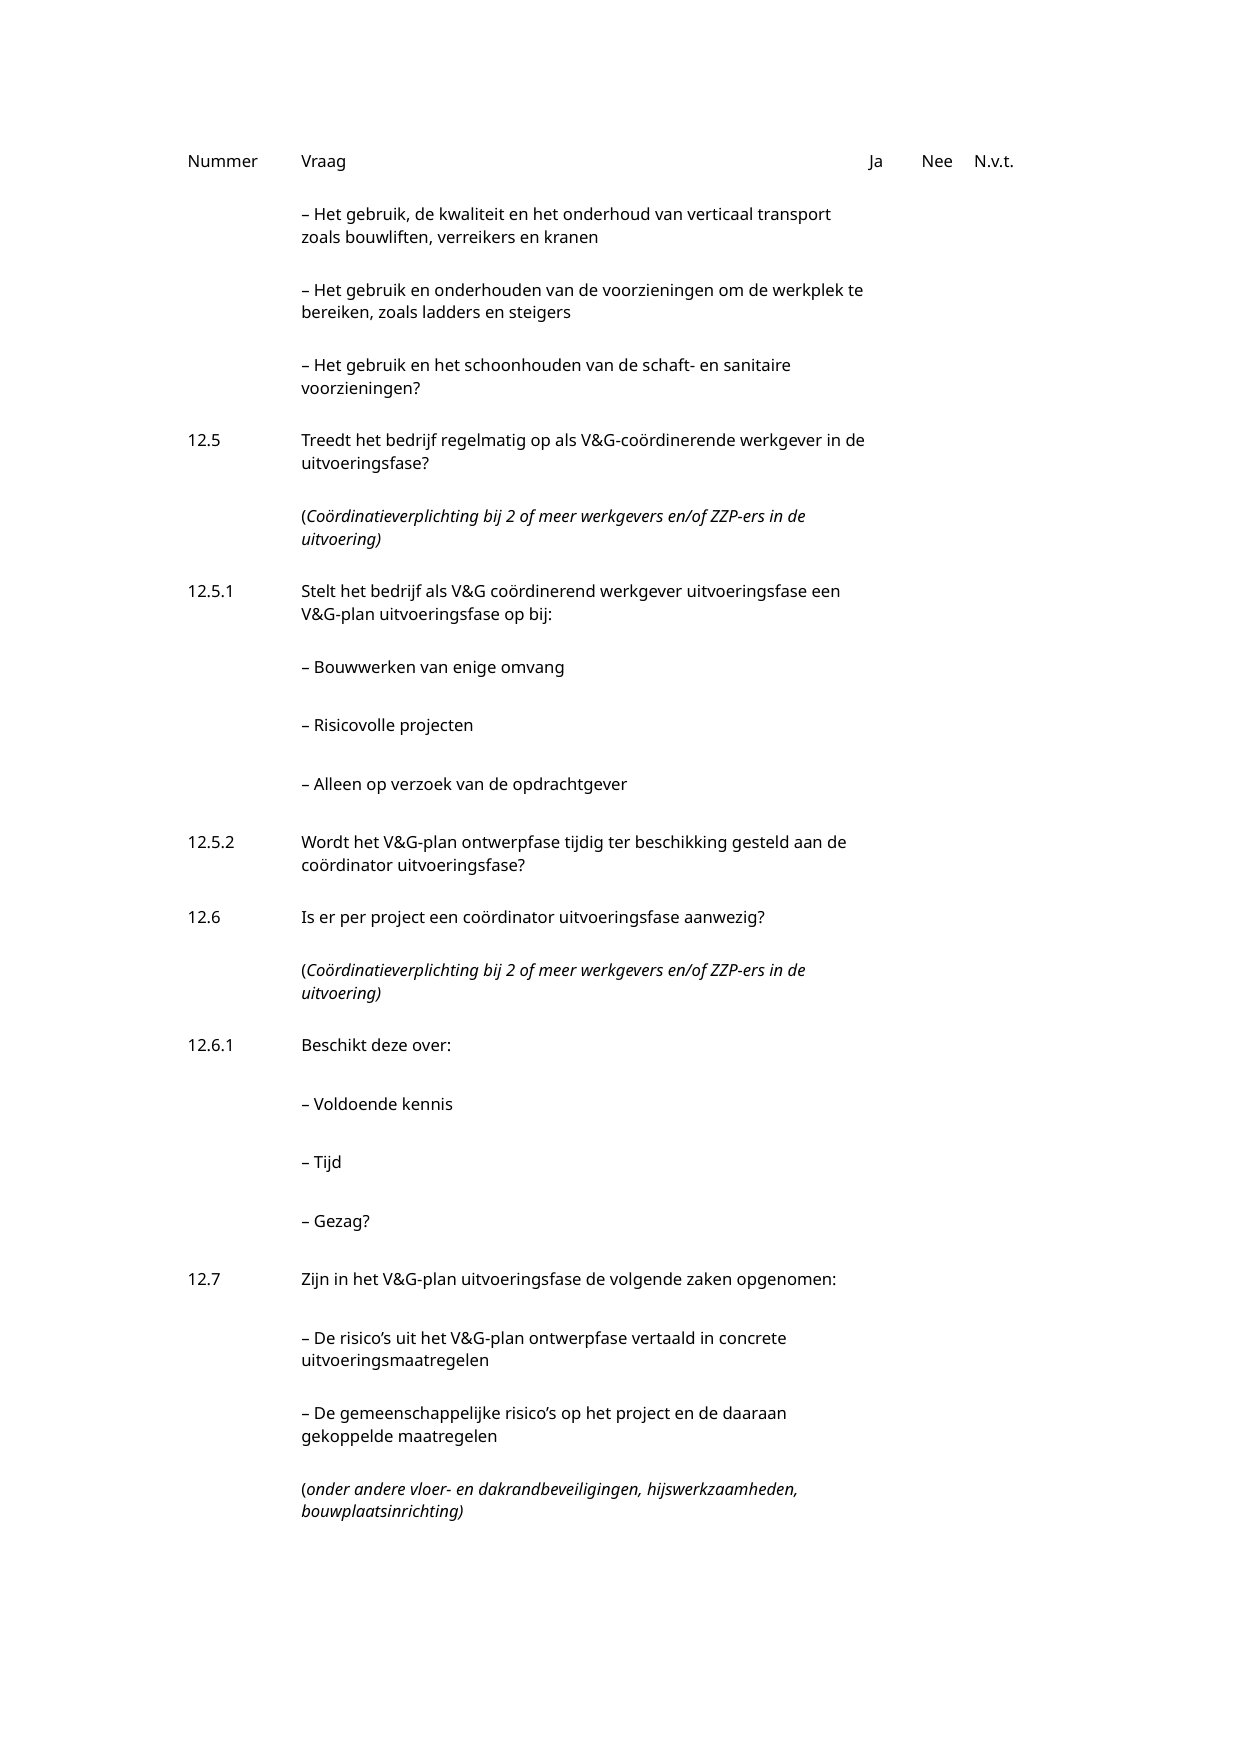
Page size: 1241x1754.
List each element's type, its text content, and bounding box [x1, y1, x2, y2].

table_cell [921, 772, 974, 831]
table_cell [869, 1209, 921, 1268]
table_cell 12.7 [188, 1268, 301, 1552]
table_cell [921, 429, 974, 580]
table_cell [869, 1034, 921, 1092]
table_cell 12.5.2 [188, 831, 301, 906]
table_cell – Voldoende kennis [301, 1093, 869, 1151]
table_cell 12.6 [188, 906, 301, 1034]
table_cell – Alleen op verzoek van de opdrachtgever [301, 772, 869, 831]
table_cell Beschikt deze over: [301, 1034, 869, 1092]
table_cell [974, 429, 1053, 580]
table_cell [921, 1093, 974, 1151]
table_cell 12.6.1 [188, 1034, 301, 1268]
table_cell [974, 1402, 1053, 1552]
table_cell – Tijd [301, 1151, 869, 1209]
table_cell [869, 1402, 921, 1552]
table_cell [869, 655, 921, 714]
table_cell [921, 714, 974, 772]
table_cell 12.5.1 [188, 580, 301, 831]
table_cell – Bouwwerken van enige omvang [301, 655, 869, 714]
table_cell [188, 203, 301, 429]
table_cell [869, 1268, 921, 1326]
table_cell Wordt het V&G-plan ontwerpfase tijdig ter beschikking gesteld aan de coördinator uitvoeringsfase? [301, 831, 869, 906]
table_cell [921, 906, 974, 1034]
table_cell 12.5 [188, 429, 301, 580]
table_cell – Het gebruik en onderhouden van de voorzieningen om de werkplek te bereiken, zoals ladders en steigers [301, 278, 869, 353]
table_cell [921, 580, 974, 655]
table_cell [921, 278, 974, 353]
table_cell [869, 831, 921, 906]
table_cell Is er per project een coördinator uitvoeringsfase aanwezig? (Coördinatieverplichting bij 2 of meer werkgevers en/of ZZP-ers in de uitvoering) [301, 906, 869, 1034]
table_cell – Het gebruik, de kwaliteit en het onderhoud van verticaal transport zoals bouwliften, verreikers en kranen [301, 203, 869, 278]
table_cell [974, 655, 1053, 714]
table_cell [974, 1326, 1053, 1402]
table_cell [974, 714, 1053, 772]
table_cell [921, 1268, 974, 1326]
table_cell [869, 580, 921, 655]
table_cell [921, 1326, 974, 1402]
table_cell [974, 203, 1053, 278]
table_cell [869, 1151, 921, 1209]
table_cell [869, 429, 921, 580]
table_cell [974, 1151, 1053, 1209]
table_cell – De risico’s uit het V&G-plan ontwerpfase vertaald in concrete uitvoeringsmaatregelen [301, 1326, 869, 1402]
table_cell [869, 1326, 921, 1402]
table_cell [921, 1402, 974, 1552]
table_cell [974, 831, 1053, 906]
table_cell [921, 655, 974, 714]
table_cell – Gezag? [301, 1209, 869, 1268]
table_cell [869, 203, 921, 278]
table_cell [974, 1093, 1053, 1151]
table_cell [869, 906, 921, 1034]
table_cell [974, 580, 1053, 655]
table_cell [974, 1209, 1053, 1268]
table_header Nee [921, 150, 974, 203]
table_cell [974, 354, 1053, 429]
table_header Vraag [301, 150, 869, 203]
table_cell [869, 714, 921, 772]
table_cell [869, 772, 921, 831]
table_cell [974, 1268, 1053, 1326]
table_header Ja [869, 150, 921, 203]
table_cell Zijn in het V&G-plan uitvoeringsfase de volgende zaken opgenomen: [301, 1268, 869, 1326]
table_cell – De gemeenschappelijke risico’s op het project en de daaraan gekoppelde maatregelen (onder andere vloer- en dakrandbeveiligingen, hijswerkzaamheden, bouwplaatsinrichting) [301, 1402, 869, 1552]
table_cell [974, 906, 1053, 1034]
table_cell [921, 1034, 974, 1092]
table_header N.v.t. [974, 150, 1053, 203]
table_cell [921, 203, 974, 278]
table_header Nummer [188, 150, 301, 203]
table_cell – Risicovolle projecten [301, 714, 869, 772]
table_cell [921, 1209, 974, 1268]
table_cell [869, 1093, 921, 1151]
table_cell Stelt het bedrijf als V&G coördinerend werkgever uitvoeringsfase een V&G-plan uitvoeringsfase op bij: [301, 580, 869, 655]
table_cell [869, 278, 921, 353]
table_cell – Het gebruik en het schoonhouden van de schaft- en sanitaire voorzieningen? [301, 354, 869, 429]
table_cell [974, 1034, 1053, 1092]
table_cell [869, 354, 921, 429]
table_cell [921, 354, 974, 429]
table_cell [921, 831, 974, 906]
table_cell [974, 772, 1053, 831]
table_cell Treedt het bedrijf regelmatig op als V&G-coördinerende werkgever in de uitvoeringsfase? (Coördinatieverplichting bij 2 of meer werkgevers en/of ZZP-ers in de uitvoering) [301, 429, 869, 580]
table_cell [974, 278, 1053, 353]
table_cell [921, 1151, 974, 1209]
